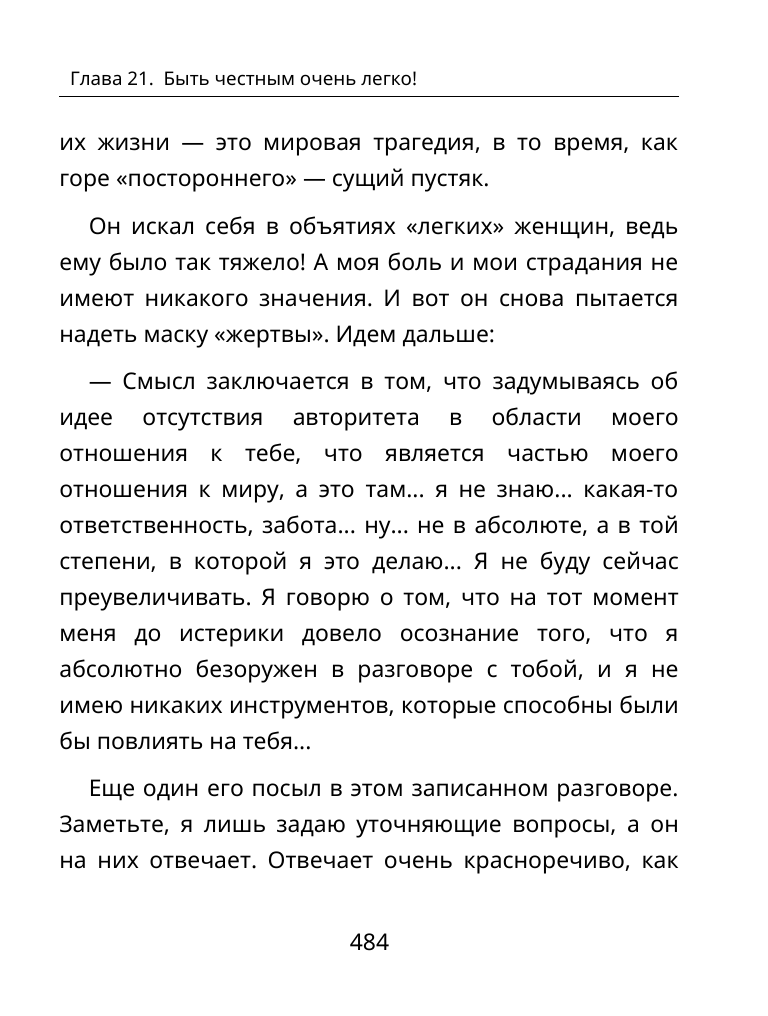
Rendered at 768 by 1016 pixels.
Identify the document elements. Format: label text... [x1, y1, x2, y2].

text — Смысл заключается в том, что задумываясь об идее отсутствия авторитета в области моего отношения к тебе, что является частью моего отношения к миру, а это там... я не знаю... какая-то ответственность, забота... ну... не в абсолюте, а в той степени, в которой я это делаю... Я не буду сейчас преувеличивать. Я говорю о том, что на тот момент меня до истерики довело осознание того, что я абсолютно безоружен в разговоре с тобой, и я не имею никаких инструментов, которые способны были бы повлиять на тебя... [59, 365, 679, 756]
text их жизни — это мировая трагедия, в то время, как горе «постороннего» — сущий пустяк. [59, 126, 679, 193]
text Он искал себя в объятиях «легких» женщин, ведь ему было так тяжело! А моя боль и мои страдания не имеют никакого значения. И вот он снова пытается надеть маску «жертвы». Идем дальше: [59, 210, 679, 349]
text Еще один его посыл в этом записанном разговоре. Заметьте, я лишь задаю уточняющие вопросы, а он на них отвечает. Отвечает очень красноречиво, как [59, 772, 679, 875]
